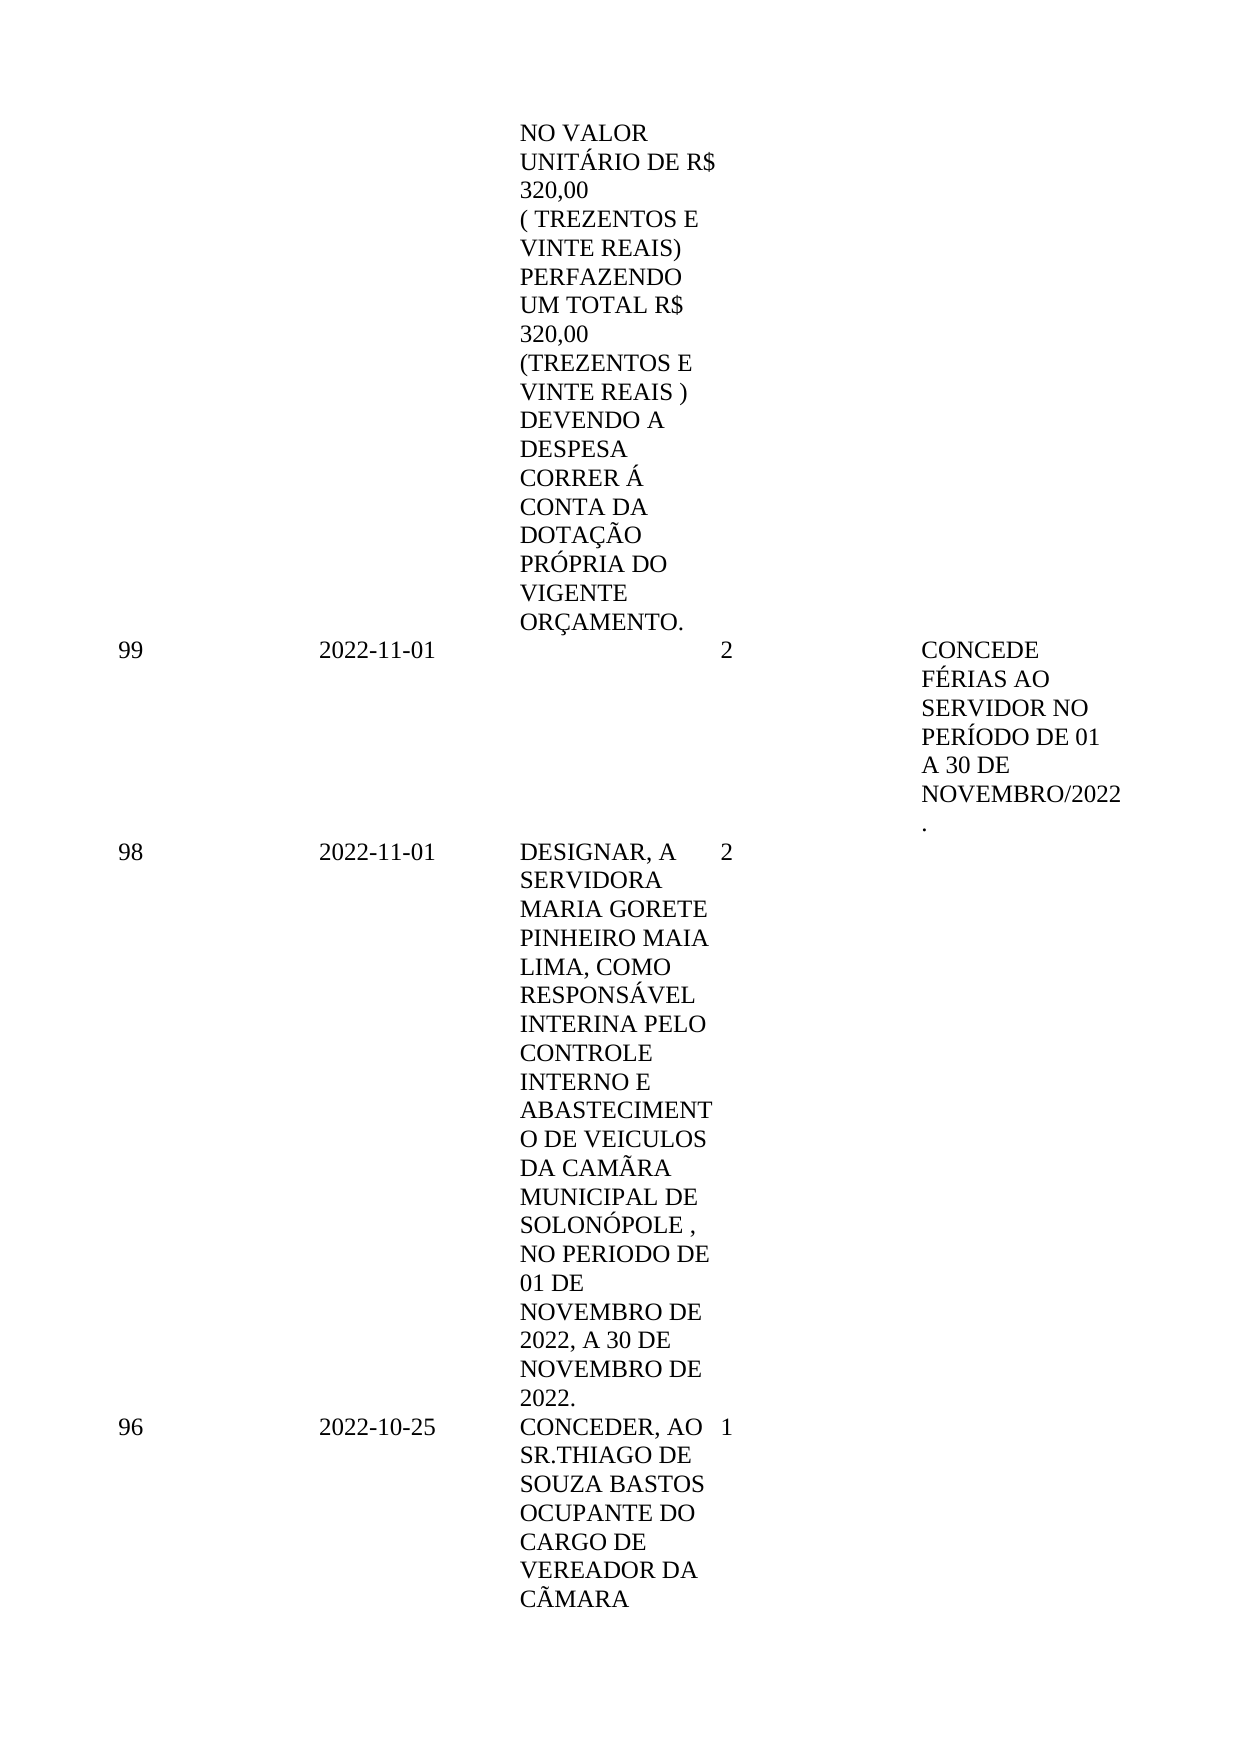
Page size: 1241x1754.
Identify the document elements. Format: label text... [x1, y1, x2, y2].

table_cell 2 [720, 636, 921, 837]
table_cell NO VALOR UNITÁRIO DE R$ 320,00 ( TREZENTOS E VINTE REAIS) PERFAZENDO UM TOTAL R$ 320,00 (TREZENTOS E VINTE REAIS ) DEVENDO A DESPESA CORRER Á CONTA DA DOTAÇÃO PRÓPRIA DO VIGENTE ORÇAMENTO. [520, 118, 720, 636]
table_cell CONCEDER, AO SR.THIAGO DE SOUZA BASTOS OCUPANTE DO CARGO DE VEREADOR DA CÃMARA [520, 1412, 720, 1613]
table_cell [720, 118, 921, 636]
table_cell 96 [118, 1412, 319, 1613]
table_cell [921, 837, 1122, 1412]
table_cell DESIGNAR, A SERVIDORA MARIA GORETE PINHEIRO MAIA LIMA, COMO RESPONSÁVEL INTERINA PELO CONTROLE INTERNO E ABASTECIMENTO DE VEICULOS DA CAMÃRA MUNICIPAL DE SOLONÓPOLE , NO PERIODO DE 01 DE NOVEMBRO DE 2022, A 30 DE NOVEMBRO DE 2022. [520, 837, 720, 1412]
table_cell [520, 636, 720, 837]
table_cell 2022-11-01 [319, 636, 519, 837]
table_cell [319, 118, 519, 636]
table_cell 2 [720, 837, 921, 1412]
table_cell 1 [720, 1412, 921, 1613]
table_cell [921, 1412, 1122, 1613]
table_cell CONCEDE FÉRIAS AO SERVIDOR NO PERÍODO DE 01 A 30 DE NOVEMBRO/2022. [921, 636, 1122, 837]
table_cell 2022-10-25 [319, 1412, 519, 1613]
table_cell [921, 118, 1122, 636]
table_cell [118, 118, 319, 636]
table_cell 2022-11-01 [319, 837, 519, 1412]
table_cell 99 [118, 636, 319, 837]
table_cell 98 [118, 837, 319, 1412]
